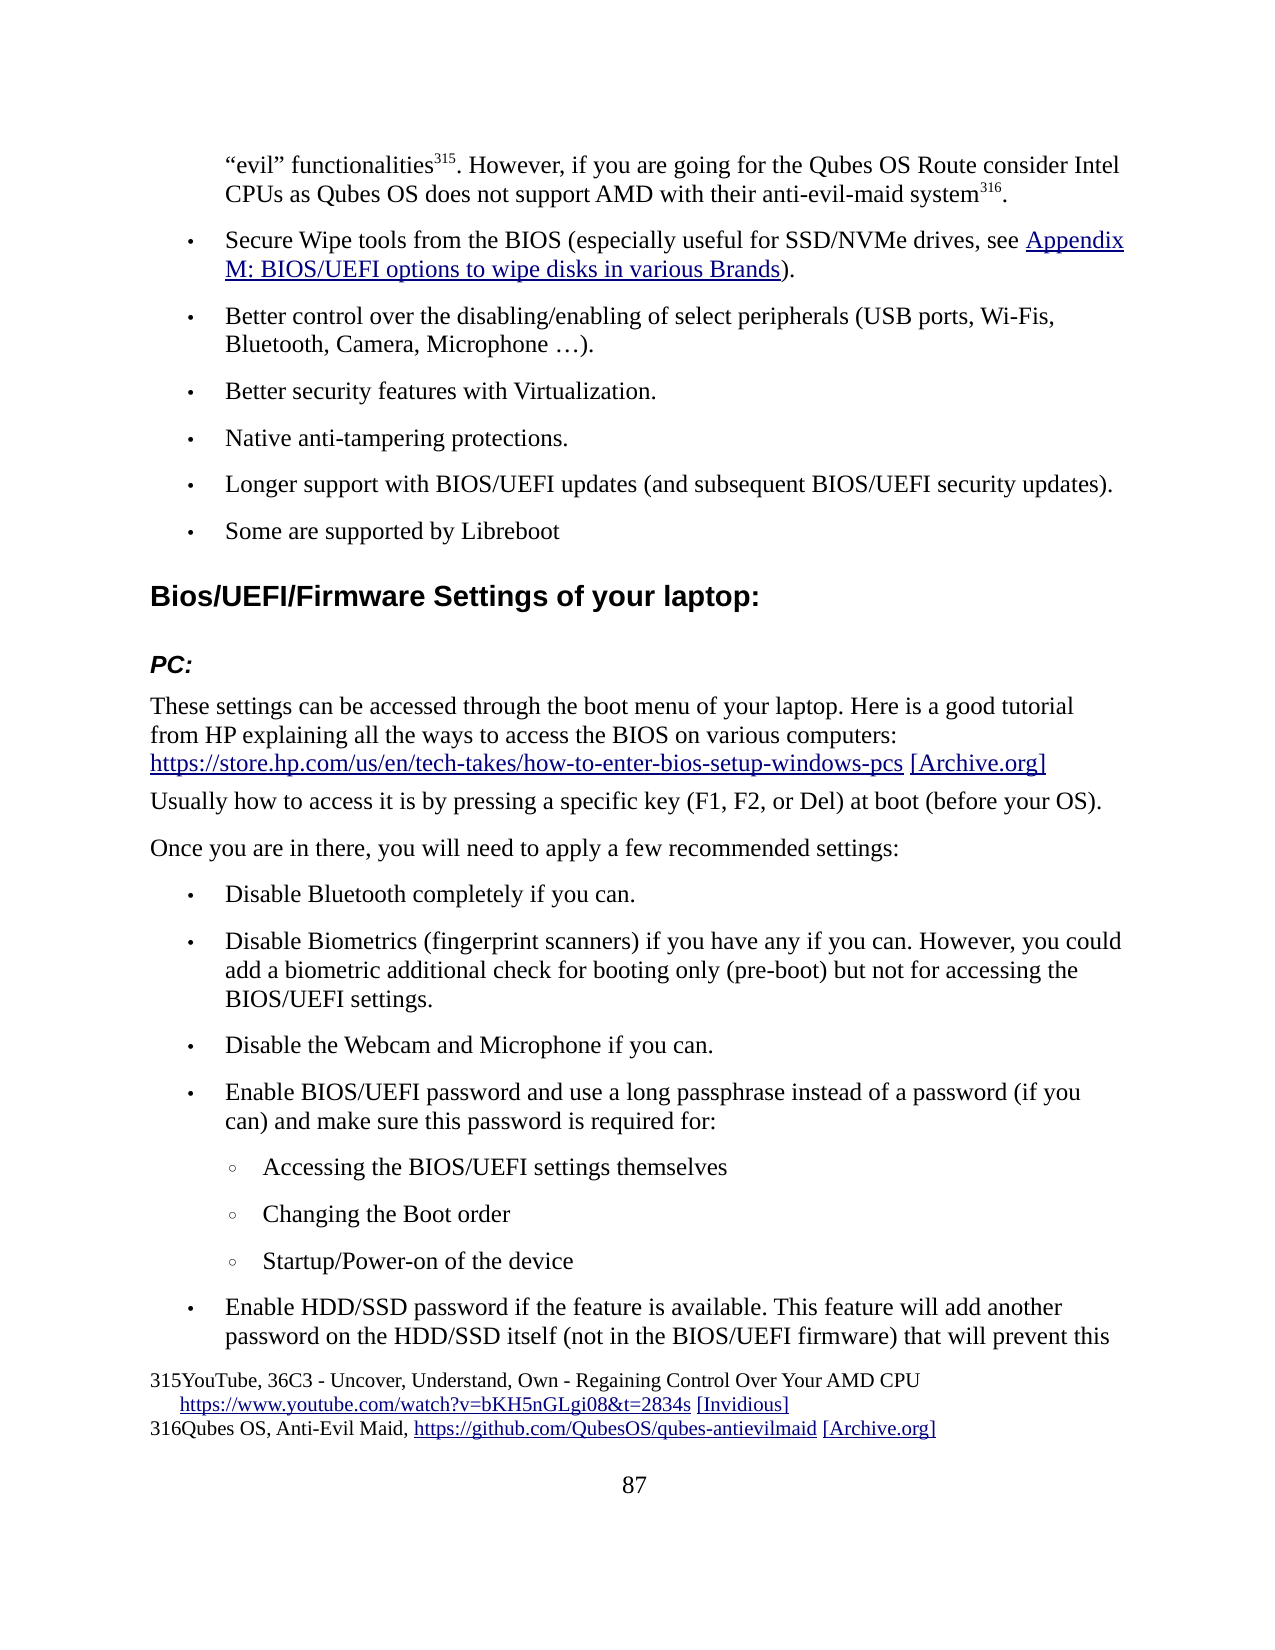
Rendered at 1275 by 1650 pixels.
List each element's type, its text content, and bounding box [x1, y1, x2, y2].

list Secure Wipe tools from the BIOS (especially useful for SSD/NVMe drives, see Appendix M: BIOS/UEFI options to wipe disks in various Brands). [187, 225, 1125, 283]
subtitle Bios/UEFI/Firmware Settings of your laptop: [150, 579, 1125, 612]
list Qubes OS, Anti-Evil Maid, https://github.com/QubesOS/qubes-antievilmaid [Archive.org] [150, 1416, 1125, 1440]
list Changing the Boot order [225, 1199, 1125, 1228]
list Disable Biometrics (fingerprint scanners) if you have any if you can. However, you could add a biometric additional check for booting only (pre-boot) but not for accessing the BIOS/UEFI settings. [187, 926, 1125, 1012]
list Disable Bluetooth completely if you can. [187, 879, 1125, 908]
text Once you are in there, you will need to apply a few recommended settings: [150, 833, 1125, 862]
list Enable HDD/SSD password if the feature is available. This feature will add another password on the HDD/SSD itself (not in the BIOS/UEFI firmware) that will prevent this [187, 1292, 1125, 1350]
list Better security features with Virtualization. [187, 376, 1125, 405]
list Some are supported by Libreboot [187, 516, 1125, 545]
list Native anti-tampering protections. [187, 423, 1125, 452]
subtitle PC: [150, 650, 1125, 678]
list Enable BIOS/UEFI password and use a long passphrase instead of a password (if you can) and make sure this password is required for: [187, 1077, 1125, 1134]
text These settings can be accessed through the boot menu of your laptop. Here is a good tutorial from HP explaining all the ways to access the BIOS on various computers: https://store.hp.com/us/en/tech-takes/how-to-enter-bios-setup-windows-pcs [Archive.org] [150, 691, 1125, 777]
text Usually how to access it is by pressing a specific key (F1, F2, or Del) at boot (before your OS). [150, 786, 1125, 815]
list Accessing the BIOS/UEFI settings themselves [225, 1152, 1125, 1181]
list Startup/Power-on of the device [225, 1246, 1125, 1274]
list Disable the Webcam and Microphone if you can. [187, 1030, 1125, 1059]
list YouTube, 36C3 - Uncover, Understand, Own - Regaining Control Over Your AMD CPU https://www.youtube.com/watch?v=bKH5nGLgi08&t=2834s [Invidious] [150, 1368, 1125, 1416]
list Longer support with BIOS/UEFI updates (and subsequent BIOS/UEFI security updates). [187, 469, 1125, 498]
list “evil” functionalities. However, if you are going for the Qubes OS Route consider Intel CPUs as Qubes OS does not support AMD with their anti-evil-maid system. [187, 150, 1125, 207]
list Better control over the disabling/enabling of select peripherals (USB ports, Wi-Fis, Bluetooth, Camera, Microphone …). [187, 301, 1125, 358]
